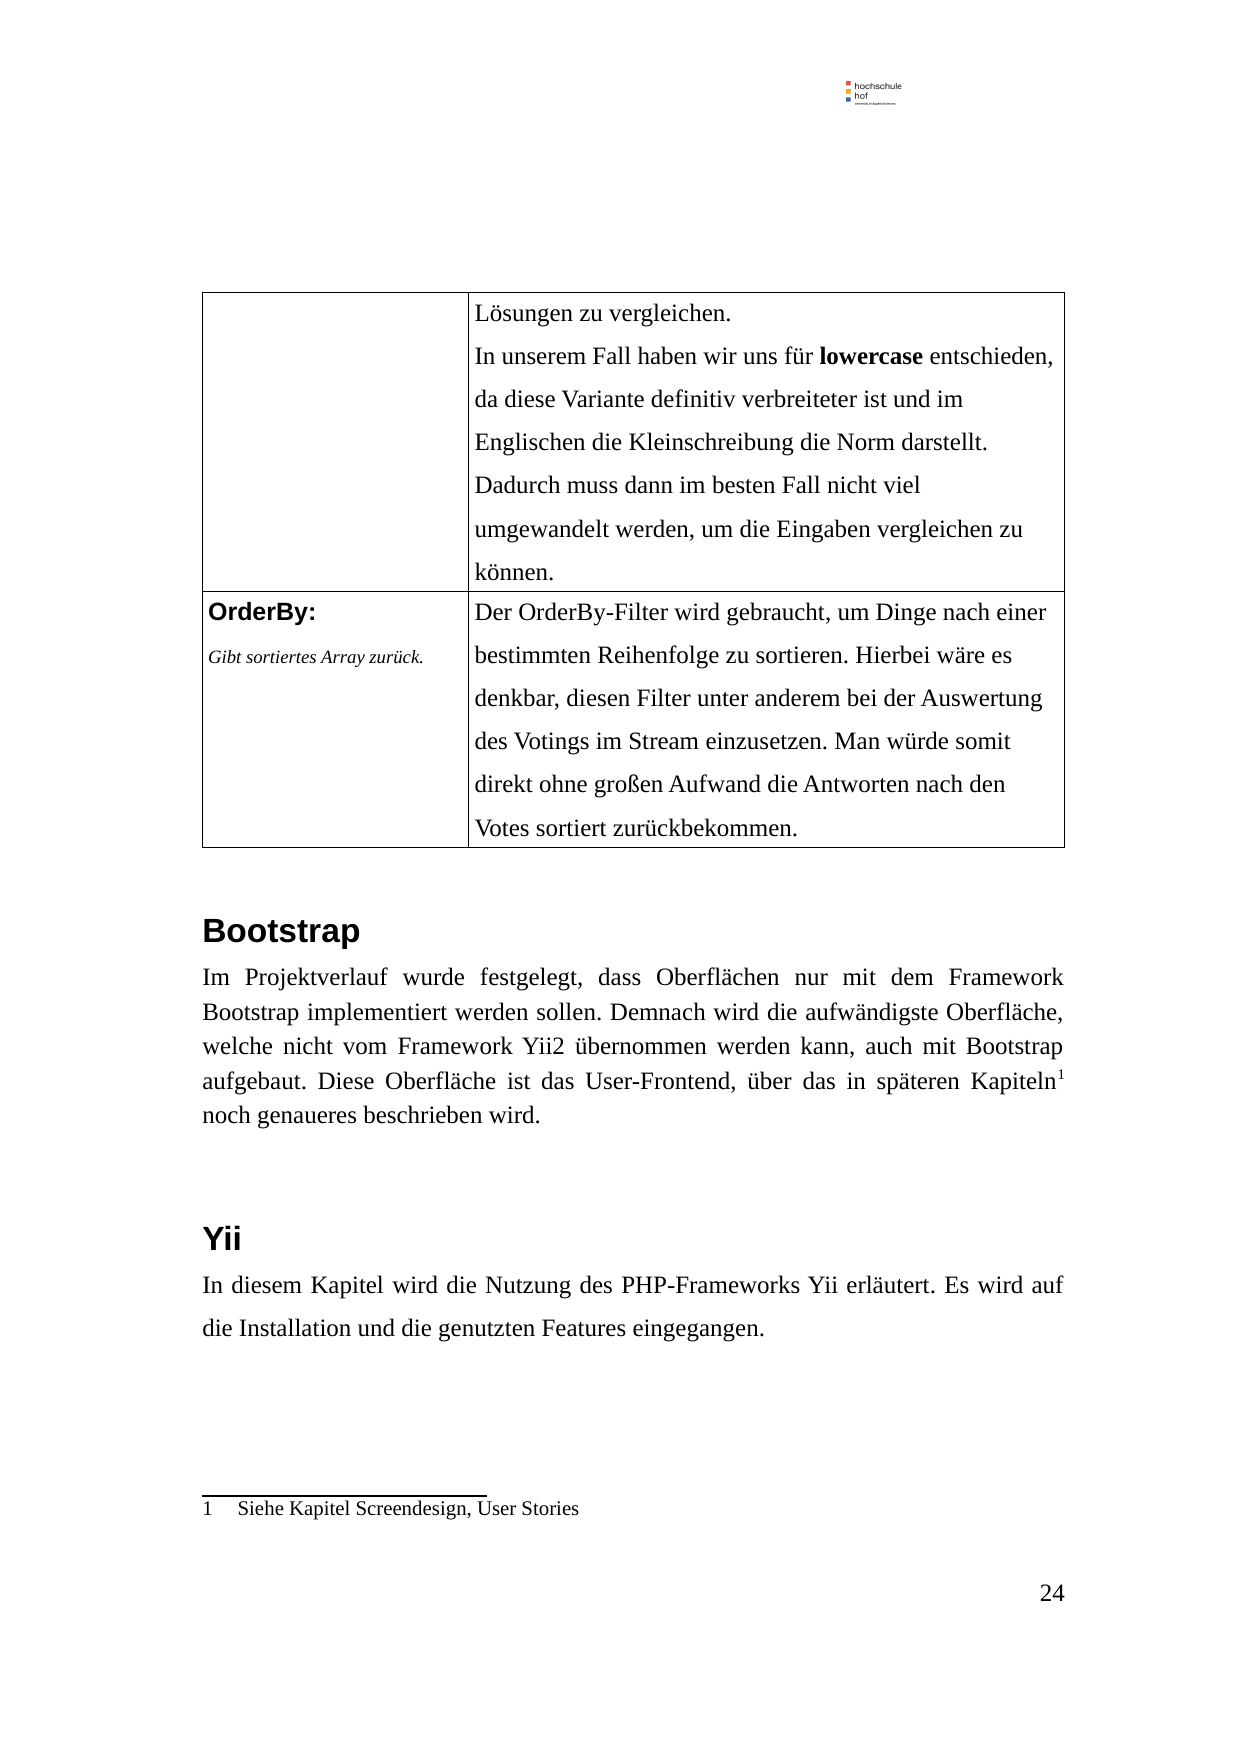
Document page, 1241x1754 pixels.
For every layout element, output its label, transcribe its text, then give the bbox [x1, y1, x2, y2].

picture [846, 81, 902, 105]
text Siehe Kapitel Screendesign, User Stories [202, 1496, 1064, 1520]
text Im Projektverlauf wurde festgelegt, dass Oberflächen nur mit dem Framework Bootstrap implementiert werden sollen. Demnach wird die aufwändigste Oberfläche, welche nicht vom Framework Yii2 übernommen werden kann, auch mit Bootstrap aufgebaut. Diese Oberfläche ist das User-Frontend, über das in späteren Kapiteln noch genaueres beschrieben wird. [202, 962, 1064, 1129]
table_cell OrderBy: Gibt sortiertes Array zurück. [203, 592, 468, 847]
table_cell [203, 293, 468, 591]
text In diesem Kapitel wird die Nutzung des PHP-Frameworks Yii erläutert. Es wird auf die Installation und die genutzten Features eingegangen. [202, 1270, 1064, 1342]
table_cell Lösungen zu vergleichen. In unserem Fall haben wir uns für lowercase entschieden, da diese Variante definitiv verbreiteter ist und im Englischen die Kleinschreibung die Norm darstellt. Dadurch muss dann im besten Fall nicht viel umgewandelt werden, um die Eingaben vergleichen zu können. [469, 293, 1064, 591]
subtitle Bootstrap [202, 911, 1064, 950]
table_cell Der OrderBy-Filter wird gebraucht, um Dinge nach einer bestimmten Reihenfolge zu sortieren. Hierbei wäre es denkbar, diesen Filter unter anderem bei der Auswertung des Votings im Stream einzusetzen. Man würde somit direkt ohne großen Aufwand die Antworten nach den Votes sortiert zurückbekommen. [469, 592, 1064, 847]
subtitle Yii [202, 1219, 1064, 1258]
